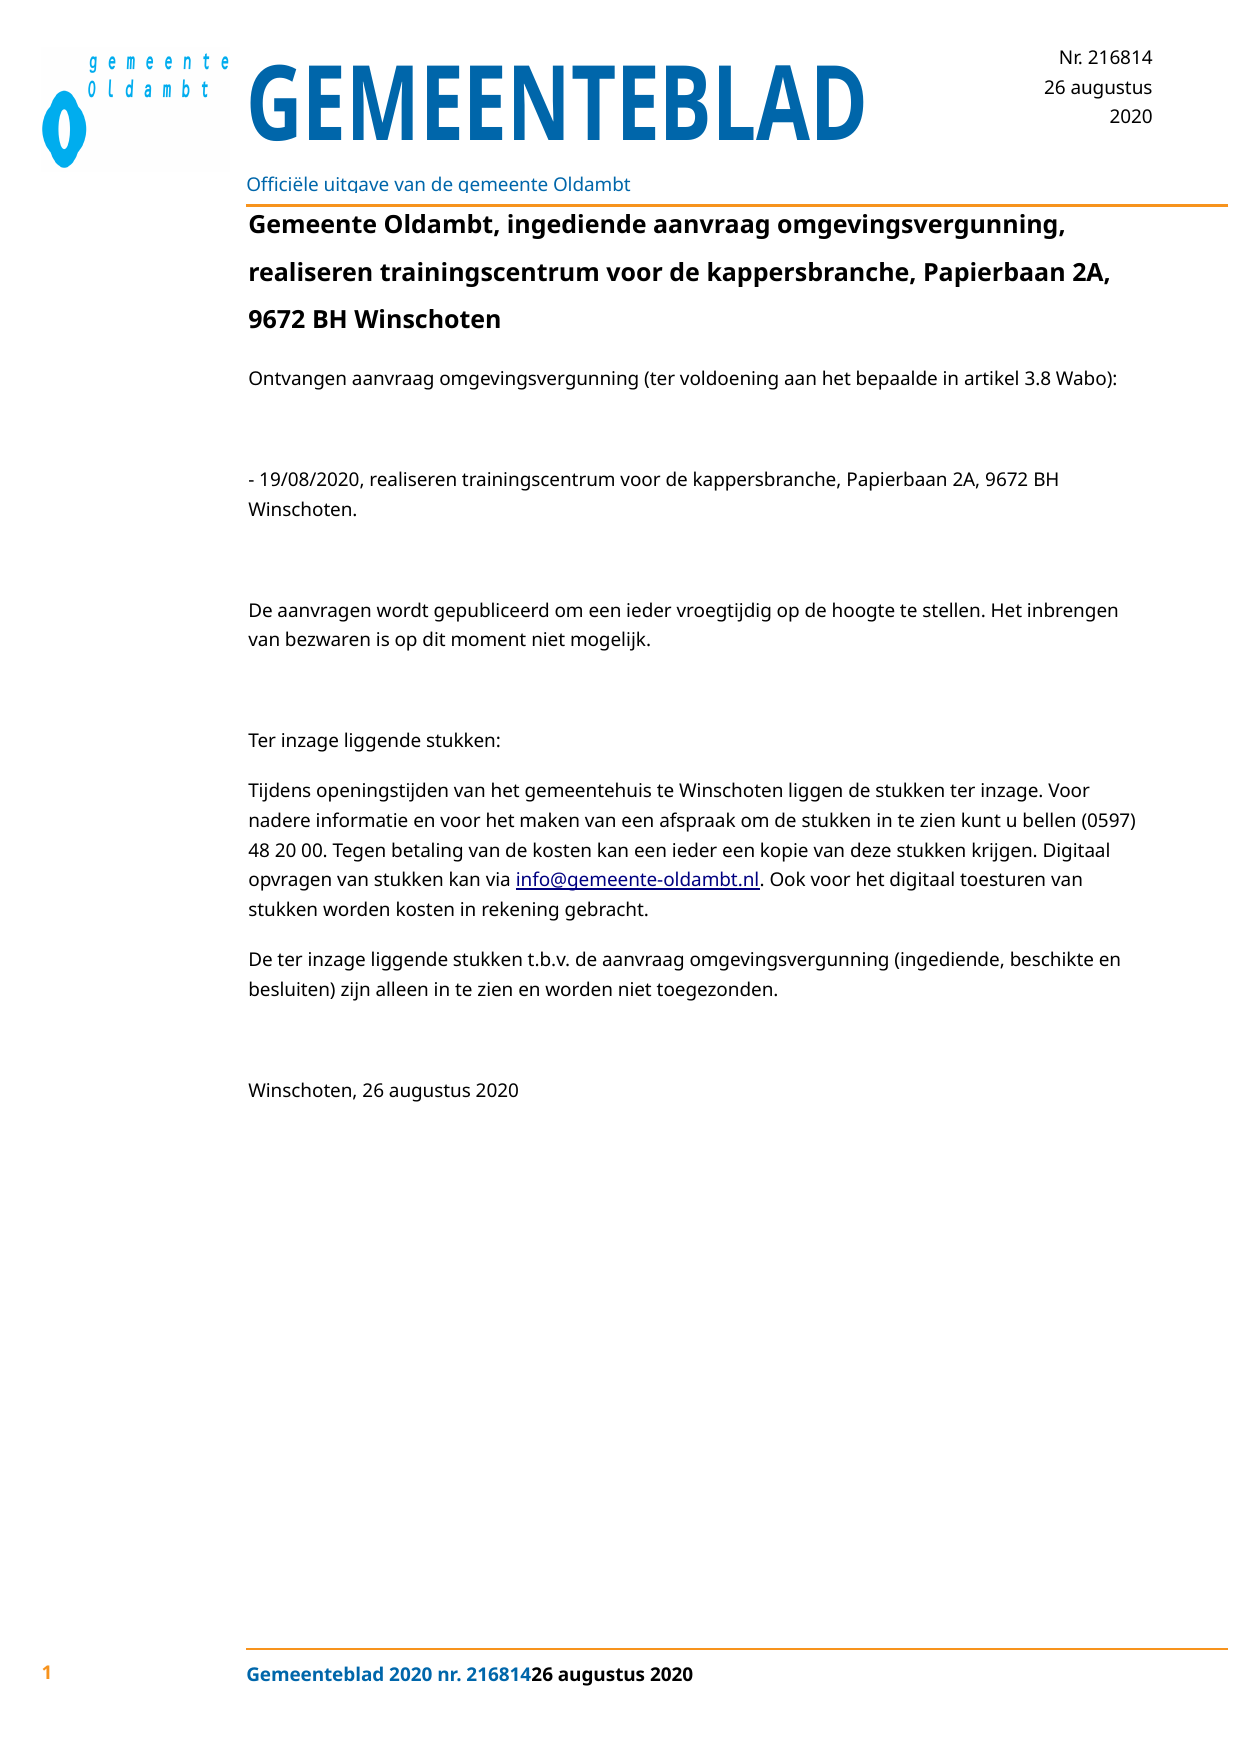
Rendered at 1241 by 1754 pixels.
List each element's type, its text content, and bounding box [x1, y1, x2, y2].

picture [41, 47, 231, 172]
text Gemeente Oldambt, ingediende aanvraag omgevingsvergunning, realiseren trainingscentrum voor de kappersbranche, Papierbaan 2A, 9672 BH Winschoten [248, 207, 1152, 336]
text De aanvragen wordt gepubliceerd om een ieder vroegtijdig op de hoogte te stellen. Het inbrengen van bezwaren is op dit moment niet mogelijk. [248, 597, 1152, 652]
text Tijdens openingstijden van het gemeentehuis te Winschoten liggen de stukken ter inzage. Voor nadere informatie en voor het maken van een afspraak om de stukken in te zien kunt u bellen (0597) 48 20 00. Tegen betaling van de kosten kan een ieder een kopie van deze stukken krijgen. Digitaal opvragen van stukken kan via info@gemeente-oldambt.nl. Ook voor het digitaal toesturen van stukken worden kosten in rekening gebracht. [248, 778, 1152, 922]
text Ontvangen aanvraag omgevingsvergunning (ter voldoening aan het bepaalde in artikel 3.8 Wabo): [248, 366, 1152, 391]
text De ter inzage liggende stukken t.b.v. de aanvraag omgevingsvergunning (ingediende, beschikte en besluiten) zijn alleen in te zien en worden niet toegezonden. [248, 946, 1152, 1002]
text Ter inzage liggende stukken: [248, 727, 1152, 753]
text - 19/08/2020, realiseren trainingscentrum voor de kappersbranche, Papierbaan 2A, 9672 BH Winschoten. [248, 466, 1152, 522]
text Winschoten, 26 augustus 2020 [248, 1077, 1152, 1102]
